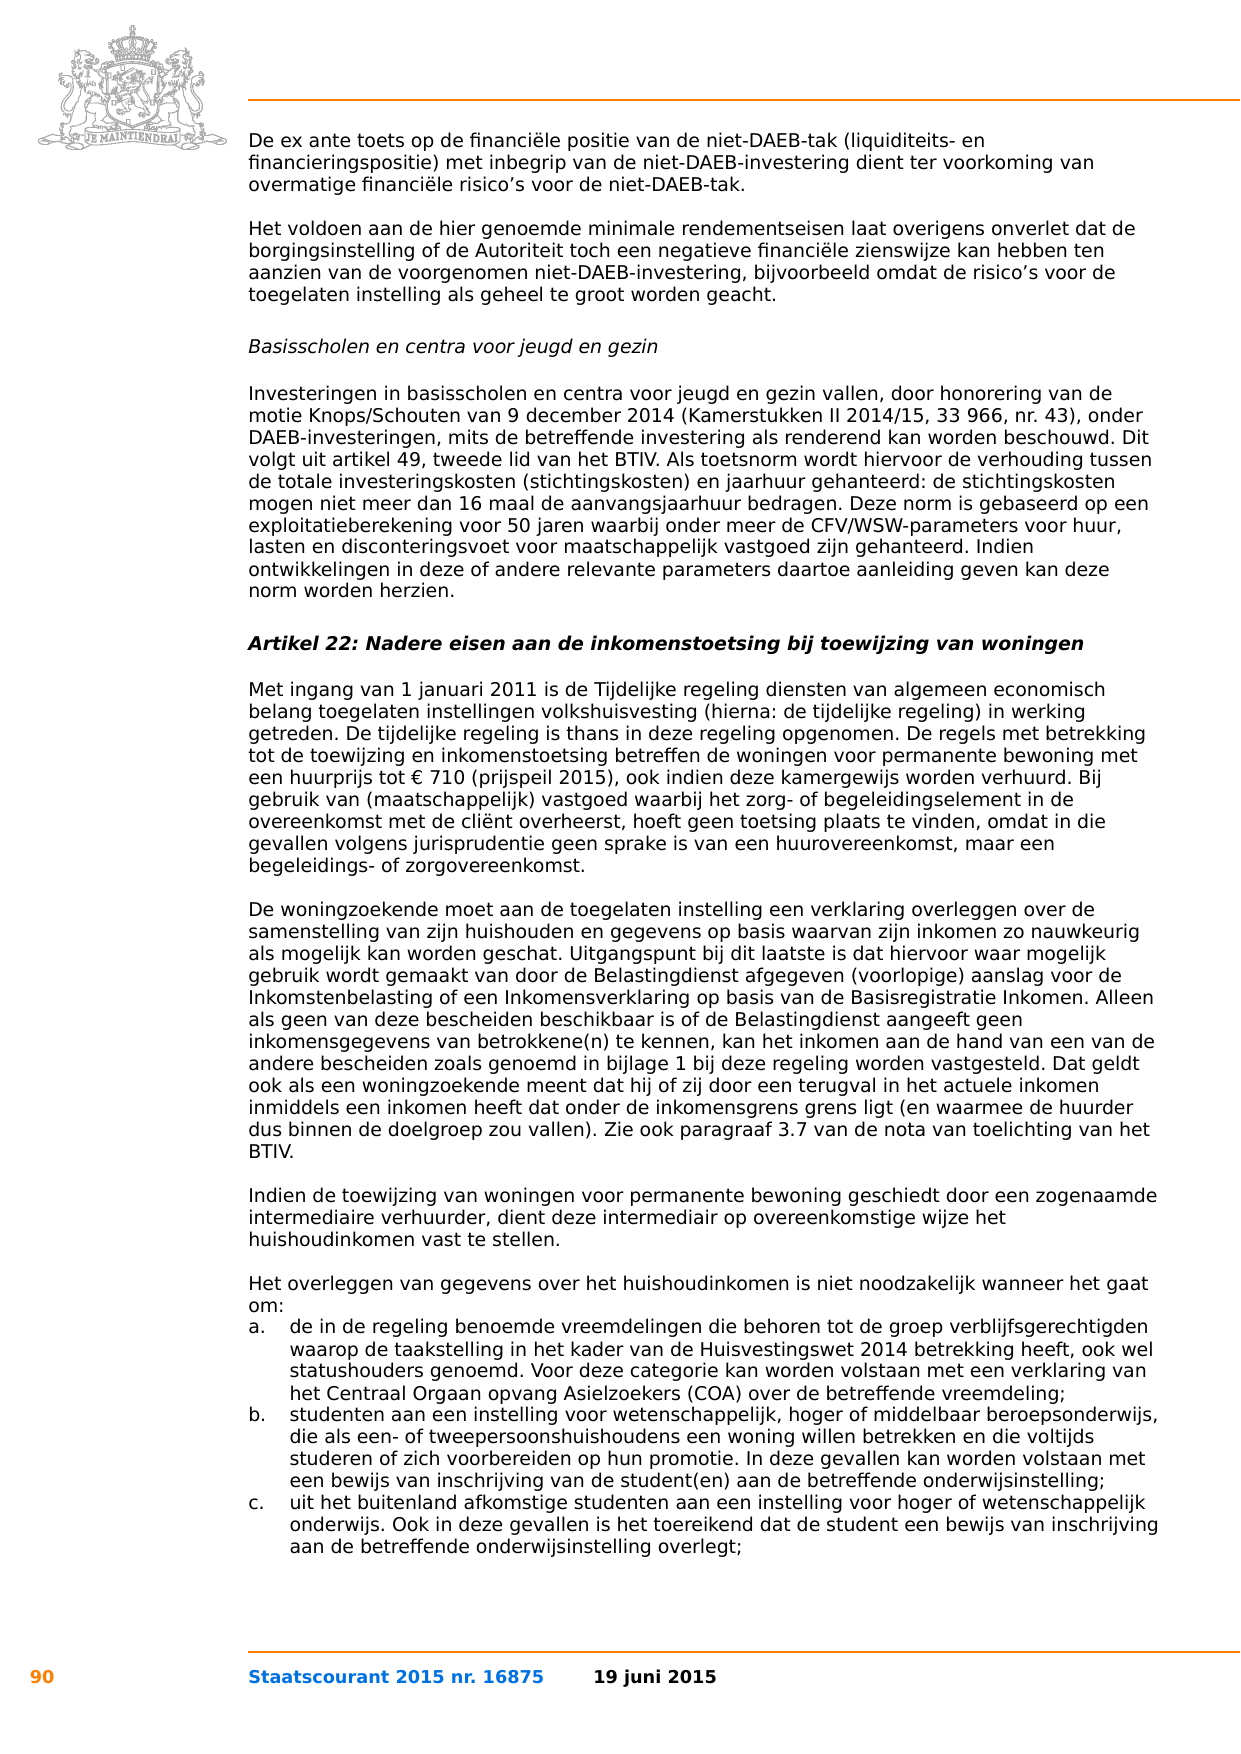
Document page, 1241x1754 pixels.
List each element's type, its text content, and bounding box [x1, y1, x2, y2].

text De woningzoekende moet aan de toegelaten instelling een verklaring overleggen over de samenstelling van zijn huishouden en gegevens op basis waarvan zijn inkomen zo nauwkeurig als mogelijk kan worden geschat. Uitgangspunt bij dit laatste is dat hiervoor waar mogelijk gebruik wordt gemaakt van door de Belastingdienst afgegeven (voorlopige) aanslag voor de Inkomstenbelasting of een Inkomensverklaring op basis van de Basisregistratie Inkomen. Alleen als geen van deze bescheiden beschikbaar is of de Belastingdienst aangeeft geen inkomensgegevens van betrokkene(n) te kennen, kan het inkomen aan de hand van een van de andere bescheiden zoals genoemd in bijlage 1 bij deze regeling worden vastgesteld. Dat geldt ook als een woningzoekende meent dat hij of zij door een terugval in het actuele inkomen inmiddels een inkomen heeft dat onder de inkomensgrens grens ligt (en waarmee de huurder dus binnen de doelgroep zou vallen). Zie ook paragraaf 3.7 van de nota van toelichting van het BTIV. [248, 899, 1163, 1163]
text a. de in de regeling benoemde vreemdelingen die behoren tot de groep verblijfsgerechtigden waarop de taakstelling in het kader van de Huisvestingswet 2014 betrekking heeft, ook wel statushouders genoemd. Voor deze categorie kan worden volstaan met een verklaring van het Centraal Orgaan opvang Asielzoekers (COA) over de betreffende vreemdeling; [248, 1316, 1163, 1404]
subtitle Basisscholen en centra voor jeugd en gezin [248, 336, 1163, 358]
text De ex ante toets op de financiële positie van de niet-DAEB-tak (liquiditeits- en financieringspositie) met inbegrip van de niet-DAEB-investering dient ter voorkoming van overmatige financiële risico’s voor de niet-DAEB-tak. [248, 130, 1163, 196]
text b. studenten aan een instelling voor wetenschappelijk, hoger of middelbaar beroepsonderwijs, die als een- of tweepersoonshuishoudens een woning willen betrekken en die voltijds studeren of zich voorbereiden op hun promotie. In deze gevallen kan worden volstaan met een bewijs van inschrijving van de student(en) aan de betreffende onderwijsinstelling; [248, 1404, 1163, 1492]
text Met ingang van 1 januari 2011 is de Tijdelijke regeling diensten van algemeen economisch belang toegelaten instellingen volkshuisvesting (hierna: de tijdelijke regeling) in werking getreden. De tijdelijke regeling is thans in deze regeling opgenomen. De regels met betrekking tot de toewijzing en inkomenstoetsing betreffen de woningen voor permanente bewoning met een huurprijs tot € 710 (prijspeil 2015), ook indien deze kamergewijs worden verhuurd. Bij gebruik van (maatschappelijk) vastgoed waarbij het zorg- of begeleidingselement in de overeenkomst met de cliënt overheerst, hoeft geen toetsing plaats te vinden, omdat in die gevallen volgens jurisprudentie geen sprake is van een huurovereenkomst, maar een begeleidings- of zorgovereenkomst. [248, 679, 1163, 877]
text c. uit het buitenland afkomstige studenten aan een instelling voor hoger of wetenschappelijk onderwijs. Ook in deze gevallen is het toereikend dat de student een bewijs van inschrijving aan de betreffende onderwijsinstelling overlegt; [248, 1492, 1163, 1558]
picture [38, 25, 227, 150]
text Investeringen in basisscholen en centra voor jeugd en gezin vallen, door honorering van de motie Knops/Schouten van 9 december 2014 (Kamerstukken II 2014/15, 33 966, nr. 43), onder DAEB-investeringen, mits de betreffende investering als renderend kan worden beschouwd. Dit volgt uit artikel 49, tweede lid van het BTIV. Als toetsnorm wordt hiervoor de verhouding tussen de totale investeringskosten (stichtingskosten) en jaarhuur gehanteerd: de stichtingskosten mogen niet meer dan 16 maal de aanvangsjaarhuur bedragen. Deze norm is gebaseerd op een exploitatieberekening voor 50 jaren waarbij onder meer de CFV/WSW-parameters voor huur, lasten en disconteringsvoet voor maatschappelijk vastgoed zijn gehanteerd. Indien ontwikkelingen in deze of andere relevante parameters daartoe aanleiding geven kan deze norm worden herzien. [248, 383, 1163, 602]
text Het voldoen aan de hier genoemde minimale rendementseisen laat overigens onverlet dat de borgingsinstelling of de Autoriteit toch een negatieve financiële zienswijze kan hebben ten aanzien van de voorgenomen niet-DAEB-investering, bijvoorbeeld omdat de risico’s voor de toegelaten instelling als geheel te groot worden geacht. [248, 218, 1163, 306]
text Indien de toewijzing van woningen voor permanente bewoning geschiedt door een zogenaamde intermediaire verhuurder, dient deze intermediair op overeenkomstige wijze het huishoudinkomen vast te stellen. [248, 1185, 1163, 1251]
text Het overleggen van gegevens over het huishoudinkomen is niet noodzakelijk wanneer het gaat om: [248, 1272, 1163, 1316]
subtitle Artikel 22: Nadere eisen aan de inkomenstoetsing bij toewijzing van woningen [248, 632, 1163, 654]
